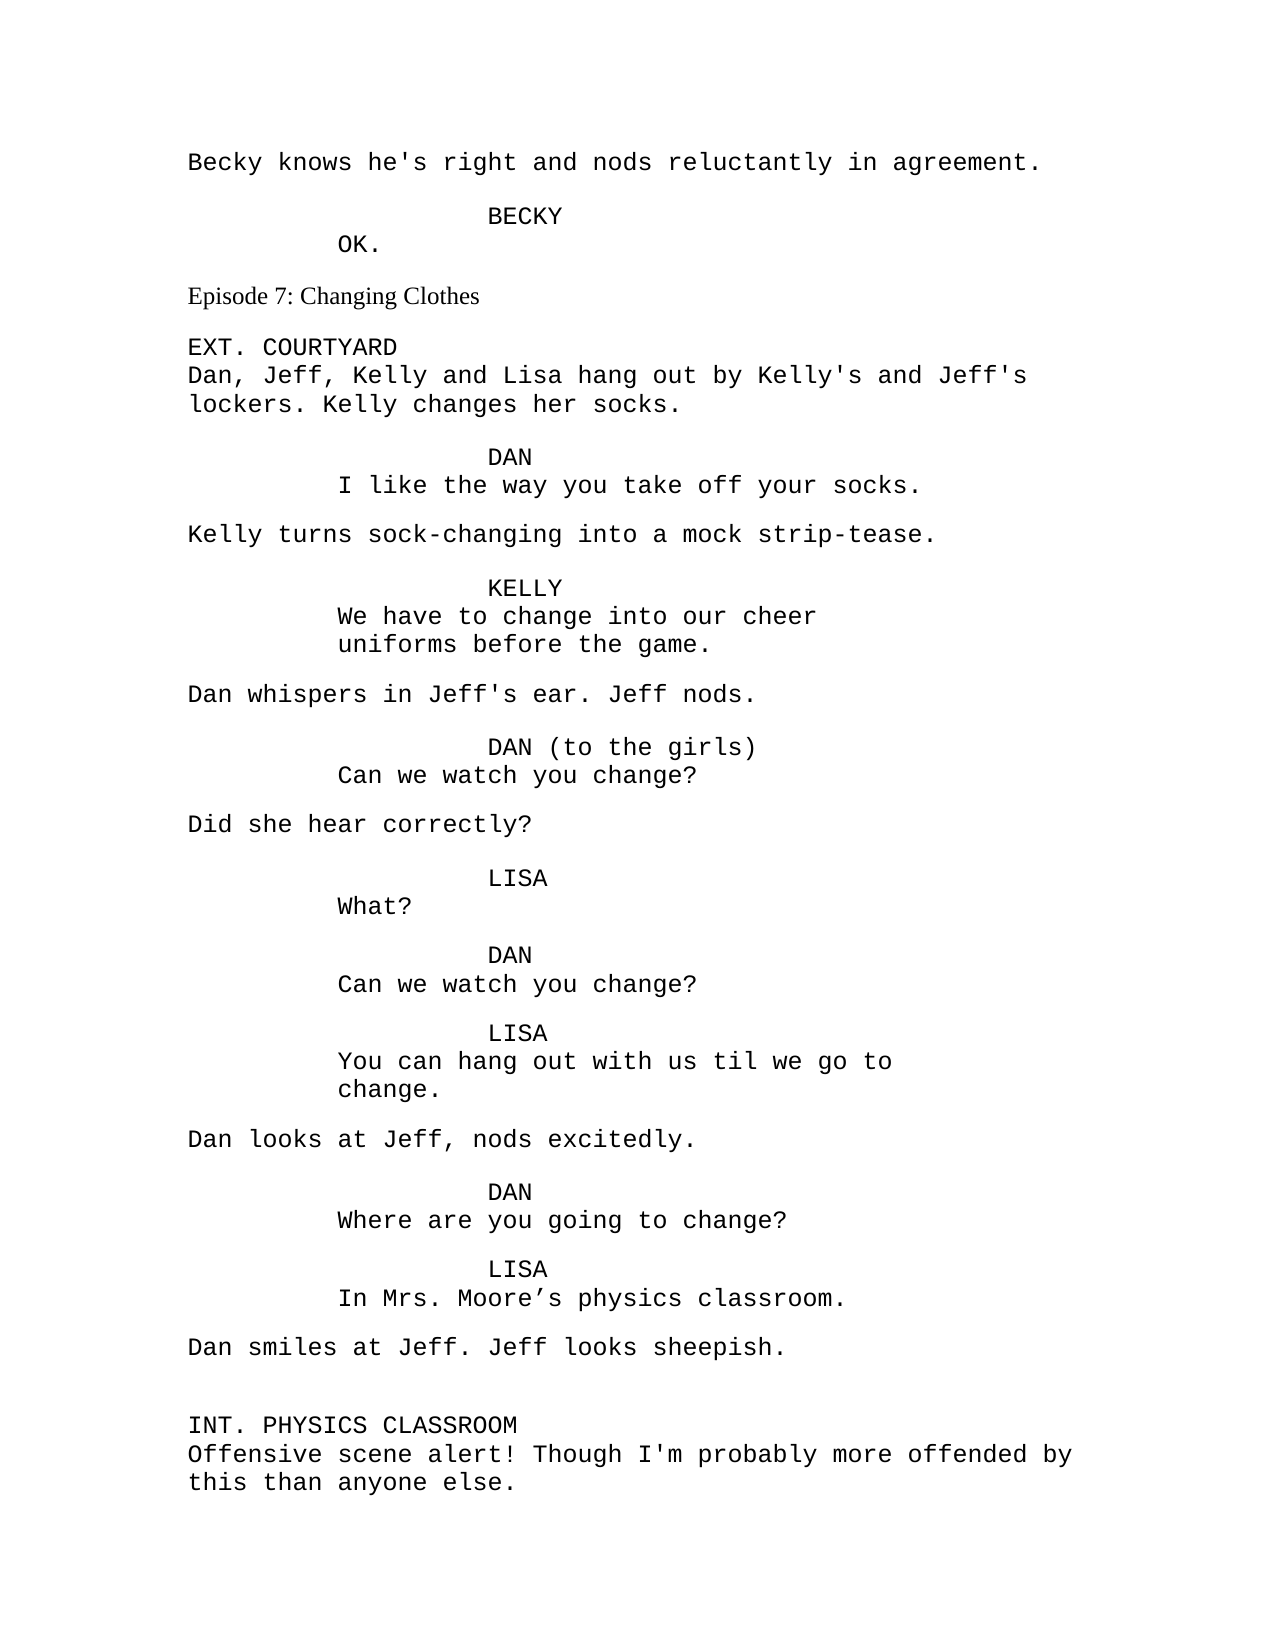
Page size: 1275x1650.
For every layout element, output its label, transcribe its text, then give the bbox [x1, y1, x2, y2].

text DAN [187, 1179, 1087, 1208]
text Dan, Jeff, Kelly and Lisa hang out by Kelly's and Jeff's lockers. Kelly changes her socks. [187, 363, 1087, 419]
text LISA [187, 1257, 1087, 1285]
text In Mrs. Moore’s physics classroom. [337, 1285, 937, 1314]
text DAN (to the girls) [187, 734, 1087, 763]
text Where are you going to change? [337, 1208, 937, 1236]
text Dan whispers in Jeff's ear. Jeff nods. [187, 681, 1087, 709]
text Dan smiles at Jeff. Jeff looks sheepish. [187, 1334, 1087, 1363]
subtitle Episode 7: Changing Clothes [187, 281, 1087, 309]
text Offensive scene alert! Though I'm probably more offended by this than anyone else. [187, 1441, 1087, 1498]
text Can we watch you change? [337, 971, 937, 999]
text You can hang out with us til we go to change. [337, 1049, 937, 1105]
text DAN [187, 444, 1087, 473]
subtitle EXT. COURTYARD [187, 334, 1087, 363]
text What? [337, 894, 937, 922]
text Dan looks at Jeff, nods excitedly. [187, 1126, 1087, 1154]
text KELLY [187, 575, 1087, 604]
text Becky knows he's right and nods reluctantly in agreement. [187, 150, 1087, 178]
text LISA [187, 865, 1087, 894]
subtitle INT. PHYSICS CLASSROOM [187, 1413, 1087, 1441]
text I like the way you take off your socks. [337, 473, 937, 501]
text Did she hear correctly? [187, 812, 1087, 840]
text BECKY [187, 203, 1087, 232]
text LISA [187, 1020, 1087, 1049]
text We have to change into our cheer uniforms before the game. [337, 604, 937, 660]
text DAN [187, 943, 1087, 971]
text OK. [337, 232, 937, 260]
text Kelly turns sock-changing into a mock strip-tease. [187, 522, 1087, 550]
text Can we watch you change? [337, 763, 937, 791]
